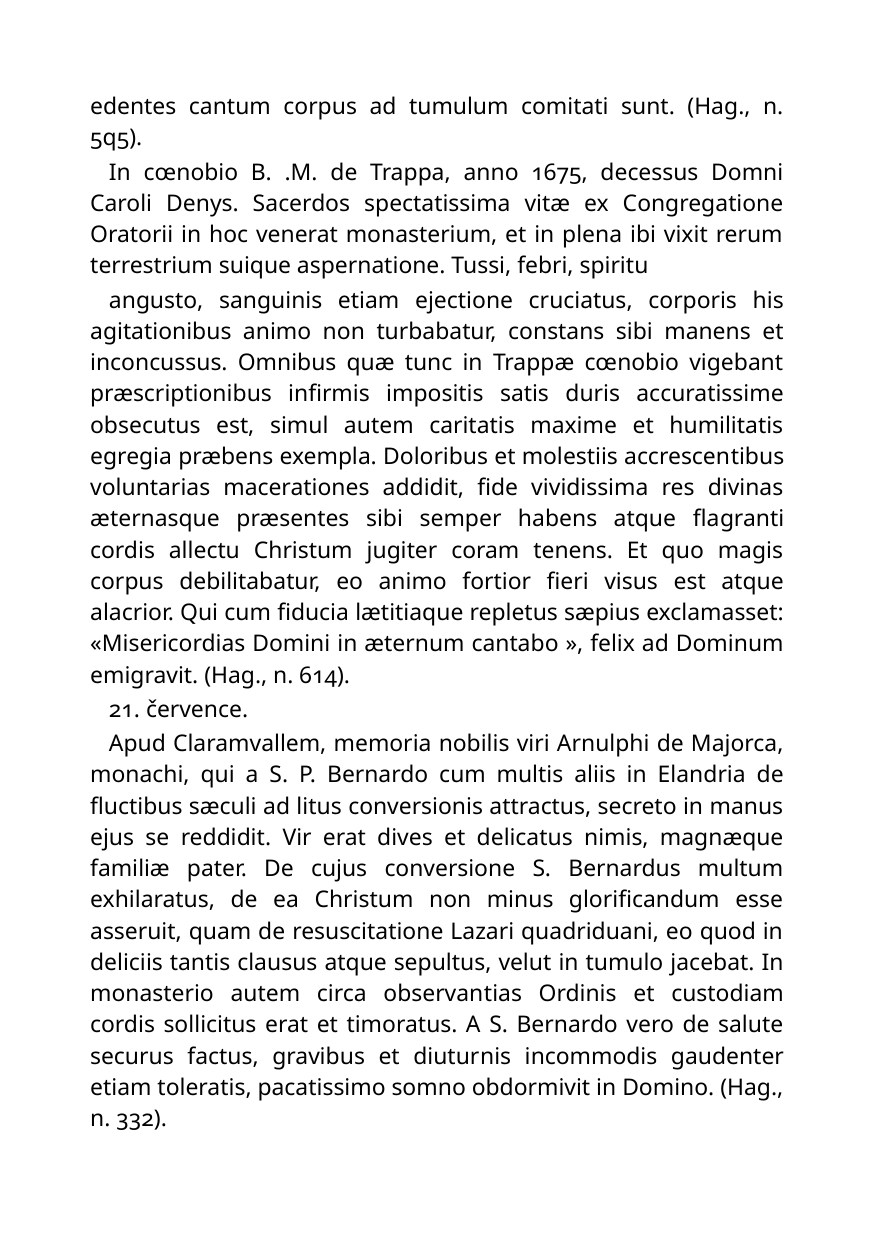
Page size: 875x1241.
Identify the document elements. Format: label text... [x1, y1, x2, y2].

text angusto, sanguinis etiam ejectione cruciatus, corporis his agitationibus animo non turbabatur, constans sibi manens et inconcussus. Omnibus quæ tunc in Trappæ cœnobio vigebant præscriptionibus infirmis impositis satis duris accuratissime obsecutus est, simul autem caritatis maxime et humilitatis egregia præbens exempla. Doloribus et molestiis accrescen­tibus voluntarias macerationes addidit, fide vividissima res divinas æternasque præsentes sibi semper habens atque fla­granti cordis allectu Christum jugiter coram tenens. Et quo magis corpus debilitabatur, eo animo fortior fieri visus est atque alacrior. Qui cum fiducia lætitiaque repletus sæpius exclamasset: «Misericordias Domini in æternum cantabo », felix ad Dominum emigravit. (Hag., n. 614). [90, 283, 784, 690]
text Apud Claramvallem, memoria nobilis viri Arnulphi de Majorca, monachi, qui a S. P. Bernardo cum multis aliis in Elandria de fluctibus sæculi ad litus conversionis attractus, secreto in manus ejus se reddidit. Vir erat dives et delicatus nimis, magnæque familiæ pater. De cujus conversione S. Bernardus multum exhilaratus, de ea Christum non minus glorificandum esse asseruit, quam de resuscitatione Lazari quadriduani, eo quod in deliciis tantis clausus atque sepultus, velut in tumulo jacebat. In monasterio autem circa observan­tias Ordinis et custodiam cordis sollicitus erat et timoratus. A S. Bernardo vero de salute securus factus, gravibus et diutur­nis incommodis gaudenter etiam toleratis, pacatissimo somno obdormivit in Domino. (Hag., n. 332). [90, 727, 784, 1133]
text In cœnobio B. .M. de Trappa, anno 1675, decessus Domni Caroli Denys. Sacerdos spectatissima vitæ ex Congregatione Oratorii in hoc venerat monasterium, et in plena ibi vixit rerum terrestrium suique aspernatione. Tussi, febri, spiritu [90, 156, 784, 281]
text 21. července. [90, 693, 784, 724]
text edentes cantum corpus ad tumulum comitati sunt. (Hag., n. 5q5). [90, 90, 784, 152]
